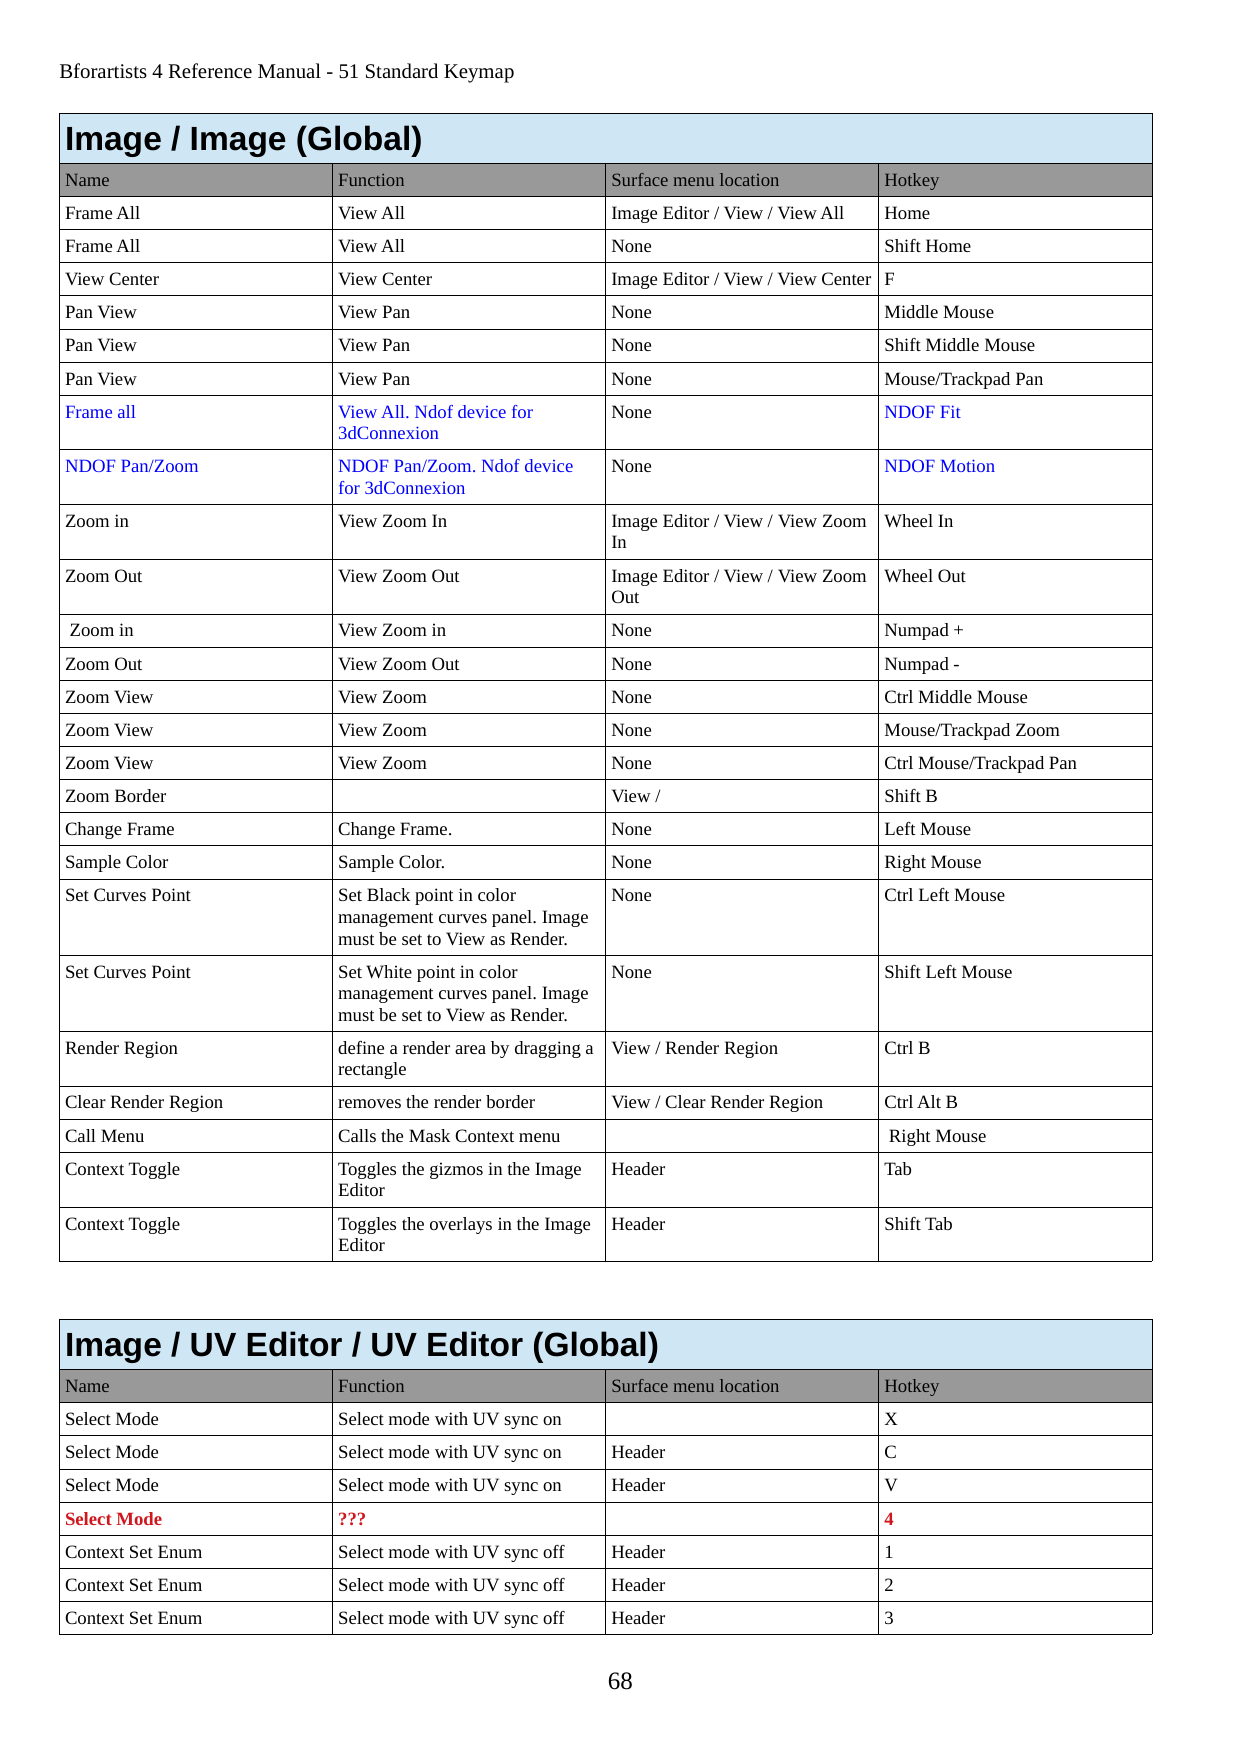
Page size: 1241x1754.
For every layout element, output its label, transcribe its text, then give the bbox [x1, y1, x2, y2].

table_cell Frame All [60, 197, 332, 229]
table_cell None [606, 363, 878, 395]
table_cell Header [606, 1569, 878, 1601]
table_cell Name [60, 1370, 332, 1402]
table_cell Set Curves Point [60, 880, 332, 955]
table_cell Surface menu location [606, 164, 878, 196]
table_cell View Zoom [333, 714, 605, 746]
table_cell View / Render Region [606, 1032, 878, 1086]
table_cell X [879, 1403, 1152, 1435]
table_cell Ctrl Alt B [879, 1087, 1152, 1119]
table_cell Ctrl Mouse/Trackpad Pan [879, 747, 1152, 779]
table_cell Pan View [60, 330, 332, 362]
table_cell Context Toggle [60, 1208, 332, 1261]
table_cell View / Clear Render Region [606, 1087, 878, 1119]
table_cell 3 [879, 1602, 1152, 1634]
table_cell View Zoom [333, 681, 605, 713]
table_cell Ctrl Middle Mouse [879, 681, 1152, 713]
table_cell Hotkey [879, 164, 1152, 196]
table_cell Shift Tab [879, 1208, 1152, 1261]
table_cell Zoom in [60, 505, 332, 559]
table_cell Hotkey [879, 1370, 1152, 1402]
table_cell Sample Color. [333, 846, 605, 878]
table_cell Zoom View [60, 714, 332, 746]
table_cell View Center [333, 263, 605, 295]
table_cell NDOF Pan/Zoom [60, 450, 332, 504]
table_cell Set Black point in color management curves panel. Image must be set to View as Render. [333, 880, 605, 955]
table_cell None [606, 296, 878, 328]
table_cell define a render area by dragging a rectangle [333, 1032, 605, 1086]
table_cell View All [333, 197, 605, 229]
table_cell Select mode with UV sync on [333, 1436, 605, 1468]
table_cell Change Frame [60, 813, 332, 845]
table_cell Home [879, 197, 1152, 229]
table_cell View / [606, 780, 878, 812]
table_cell F [879, 263, 1152, 295]
table_cell View Pan [333, 296, 605, 328]
table_cell Zoom in [60, 615, 332, 647]
table_cell View Pan [333, 330, 605, 362]
table_cell View All [333, 230, 605, 262]
table_cell Numpad - [879, 648, 1152, 680]
table_header Image / UV Editor / UV Editor (Global) [60, 1320, 1152, 1369]
table_cell Ctrl Left Mouse [879, 880, 1152, 955]
table_cell Function [333, 164, 605, 196]
table_cell [333, 780, 605, 812]
table_cell ??? [333, 1503, 605, 1535]
table_cell Header [606, 1602, 878, 1634]
table_cell Context Set Enum [60, 1536, 332, 1568]
table_cell NDOF Pan/Zoom. Ndof device for 3dConnexion [333, 450, 605, 504]
table_cell Select mode with UV sync off [333, 1569, 605, 1601]
table_cell removes the render border [333, 1087, 605, 1119]
table_cell Wheel In [879, 505, 1152, 559]
table_cell Header [606, 1436, 878, 1468]
table_cell View Center [60, 263, 332, 295]
table_cell [606, 1403, 878, 1435]
table_cell 2 [879, 1569, 1152, 1601]
table_cell None [606, 230, 878, 262]
table_cell Zoom Border [60, 780, 332, 812]
table_cell Right Mouse [879, 1120, 1152, 1152]
table_cell 4 [879, 1503, 1152, 1535]
table_cell None [606, 813, 878, 845]
table_cell Mouse/Trackpad Pan [879, 363, 1152, 395]
table_cell Mouse/Trackpad Zoom [879, 714, 1152, 746]
table_cell Header [606, 1536, 878, 1568]
table_cell Name [60, 164, 332, 196]
table_cell NDOF Motion [879, 450, 1152, 504]
table_cell Image Editor / View / View All [606, 197, 878, 229]
table_cell Zoom View [60, 747, 332, 779]
table_cell Context Set Enum [60, 1602, 332, 1634]
table_cell Set Curves Point [60, 956, 332, 1031]
table_cell None [606, 615, 878, 647]
table_cell None [606, 396, 878, 449]
table_cell None [606, 681, 878, 713]
table_cell Select mode with UV sync off [333, 1602, 605, 1634]
table_cell Render Region [60, 1032, 332, 1086]
table_cell None [606, 880, 878, 955]
table_cell None [606, 648, 878, 680]
table_cell Context Toggle [60, 1153, 332, 1207]
table_cell Clear Render Region [60, 1087, 332, 1119]
table_cell None [606, 330, 878, 362]
table_cell View Zoom Out [333, 560, 605, 613]
table_cell Ctrl B [879, 1032, 1152, 1086]
table_cell Header [606, 1153, 878, 1207]
table_cell Context Set Enum [60, 1569, 332, 1601]
table_cell Pan View [60, 296, 332, 328]
table_cell Image Editor / View / View Zoom Out [606, 560, 878, 613]
table_cell Shift B [879, 780, 1152, 812]
table_cell Select Mode [60, 1403, 332, 1435]
table_cell Surface menu location [606, 1370, 878, 1402]
table_cell Header [606, 1208, 878, 1261]
table_cell Select mode with UV sync off [333, 1536, 605, 1568]
table_cell Calls the Mask Context menu [333, 1120, 605, 1152]
table_cell Zoom Out [60, 648, 332, 680]
table_cell Toggles the overlays in the Image Editor [333, 1208, 605, 1261]
table_cell Header [606, 1470, 878, 1502]
table_cell Sample Color [60, 846, 332, 878]
table_cell View Pan [333, 363, 605, 395]
table_cell Shift Left Mouse [879, 956, 1152, 1031]
table_cell Image Editor / View / View Center [606, 263, 878, 295]
table_cell [606, 1120, 878, 1152]
table_cell Function [333, 1370, 605, 1402]
table_cell None [606, 714, 878, 746]
table_cell Right Mouse [879, 846, 1152, 878]
table_cell View Zoom Out [333, 648, 605, 680]
table_cell Image Editor / View / View Zoom In [606, 505, 878, 559]
table_cell [606, 1503, 878, 1535]
table_cell None [606, 846, 878, 878]
table_cell Select Mode [60, 1503, 332, 1535]
table_cell Zoom View [60, 681, 332, 713]
table_cell View Zoom in [333, 615, 605, 647]
table_cell View All. Ndof device for 3dConnexion [333, 396, 605, 449]
table_cell Call Menu [60, 1120, 332, 1152]
table_cell None [606, 747, 878, 779]
table_cell Set White point in color management curves panel. Image must be set to View as Render. [333, 956, 605, 1031]
table_cell None [606, 450, 878, 504]
table_cell None [606, 956, 878, 1031]
table_cell Frame all [60, 396, 332, 449]
table_cell Middle Mouse [879, 296, 1152, 328]
table_header Image / Image (Global) [60, 114, 1152, 163]
table_cell Select Mode [60, 1470, 332, 1502]
table_cell Select mode with UV sync on [333, 1403, 605, 1435]
table_cell V [879, 1470, 1152, 1502]
table_cell Frame All [60, 230, 332, 262]
table_cell Change Frame. [333, 813, 605, 845]
table_cell Pan View [60, 363, 332, 395]
table_cell Select mode with UV sync on [333, 1470, 605, 1502]
table_cell View Zoom [333, 747, 605, 779]
table_cell Numpad + [879, 615, 1152, 647]
table_cell Tab [879, 1153, 1152, 1207]
table_cell View Zoom In [333, 505, 605, 559]
table_cell Shift Middle Mouse [879, 330, 1152, 362]
table_cell NDOF Fit [879, 396, 1152, 449]
table_cell Toggles the gizmos in the Image Editor [333, 1153, 605, 1207]
table_cell Shift Home [879, 230, 1152, 262]
table_cell 1 [879, 1536, 1152, 1568]
table_cell Zoom Out [60, 560, 332, 613]
table_cell Left Mouse [879, 813, 1152, 845]
table_cell Select Mode [60, 1436, 332, 1468]
table_cell Wheel Out [879, 560, 1152, 613]
table_cell C [879, 1436, 1152, 1468]
